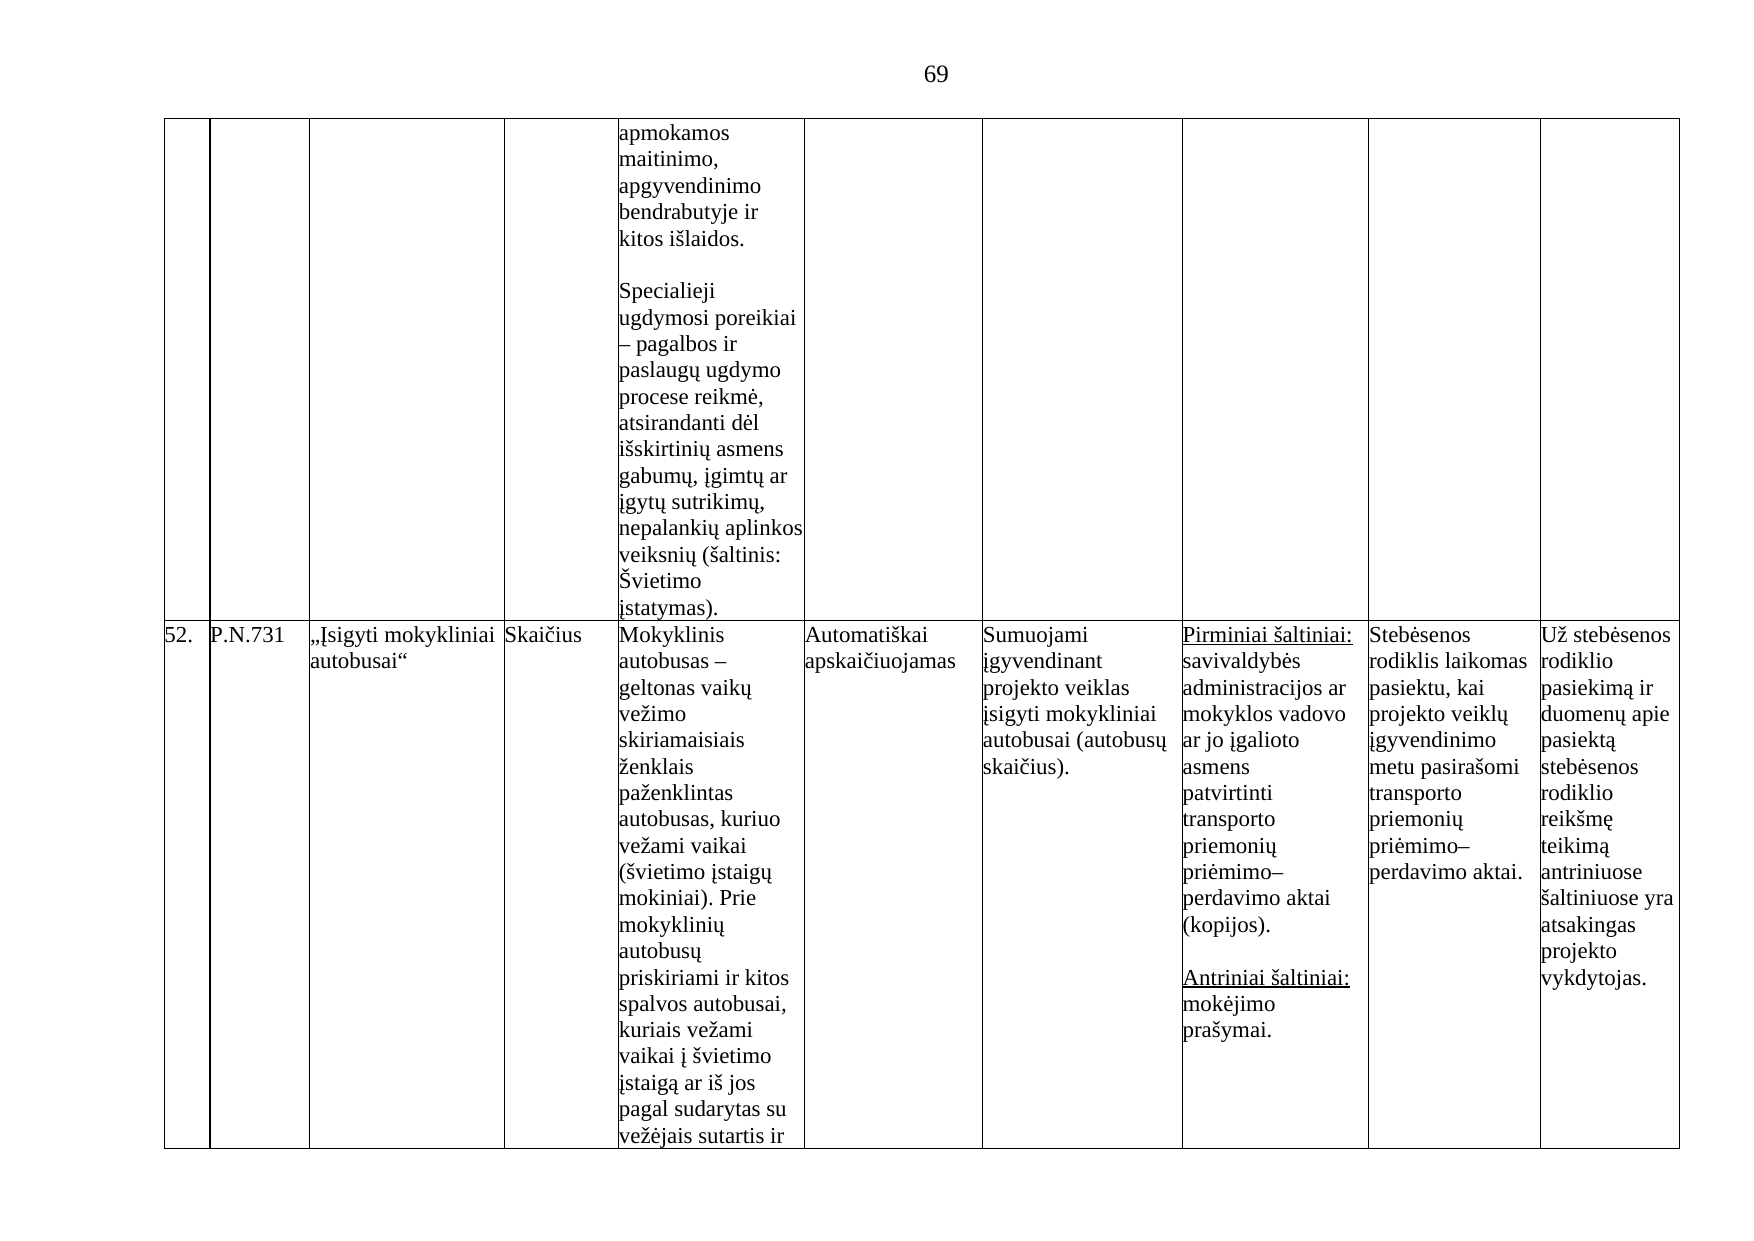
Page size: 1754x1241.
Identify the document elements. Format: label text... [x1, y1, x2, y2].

table_cell [165, 119, 209, 620]
table_cell [983, 119, 1182, 620]
table_cell Už stebėsenos rodiklio pasiekimą ir duomenų apie pasiektą stebėsenos rodiklio reikšmę teikimą antriniuose šaltiniuose yra atsakingas projekto vykdytojas. [1541, 621, 1679, 1148]
table_cell Skaičius [505, 621, 618, 1148]
table_cell Automatiškai apskaičiuojamas [805, 621, 982, 1148]
table_cell [310, 119, 504, 620]
table_cell [1183, 119, 1368, 620]
table_cell Mokyklinis autobusas – geltonas vaikų vežimo skiriamaisiais ženklais paženklintas autobusas, kuriuo vežami vaikai (švietimo įstaigų mokiniai). Prie mokyklinių autobusų priskiriami ir kitos spalvos autobusai, kuriais vežami vaikai į švietimo įstaigą ar iš jos pagal sudarytas su vežėjais sutartis ir [619, 621, 804, 1148]
table_cell „Įsigyti mokykliniai autobusai“ [310, 621, 504, 1148]
table_cell [1541, 119, 1679, 620]
table_cell [211, 119, 309, 620]
table_cell [1369, 119, 1540, 620]
table_cell apmokamos maitinimo, apgyvendinimo bendrabutyje ir kitos išlaidos. Specialieji ugdymosi poreikiai – pagalbos ir paslaugų ugdymo procese reikmė, atsirandanti dėl išskirtinių asmens gabumų, įgimtų ar įgytų sutrikimų, nepalankių aplinkos veiksnių (šaltinis: Švietimo įstatymas). [619, 119, 804, 620]
table_cell [805, 119, 982, 620]
table_cell Sumuojami įgyvendinant projekto veiklas įsigyti mokykliniai autobusai (autobusų skaičius). [983, 621, 1182, 1148]
table_cell [505, 119, 618, 620]
table_cell Pirminiai šaltiniai: savivaldybės administracijos ar mokyklos vadovo ar jo įgalioto asmens patvirtinti transporto priemonių priėmimo– perdavimo aktai (kopijos). Antriniai šaltiniai: mokėjimo prašymai. [1183, 621, 1368, 1148]
table_cell 52. [165, 621, 209, 1148]
table_cell Stebėsenos rodiklis laikomas pasiektu, kai projekto veiklų įgyvendinimo metu pasirašomi transporto priemonių priėmimo– perdavimo aktai. [1369, 621, 1540, 1148]
table_cell P.N.731 [211, 621, 309, 1148]
